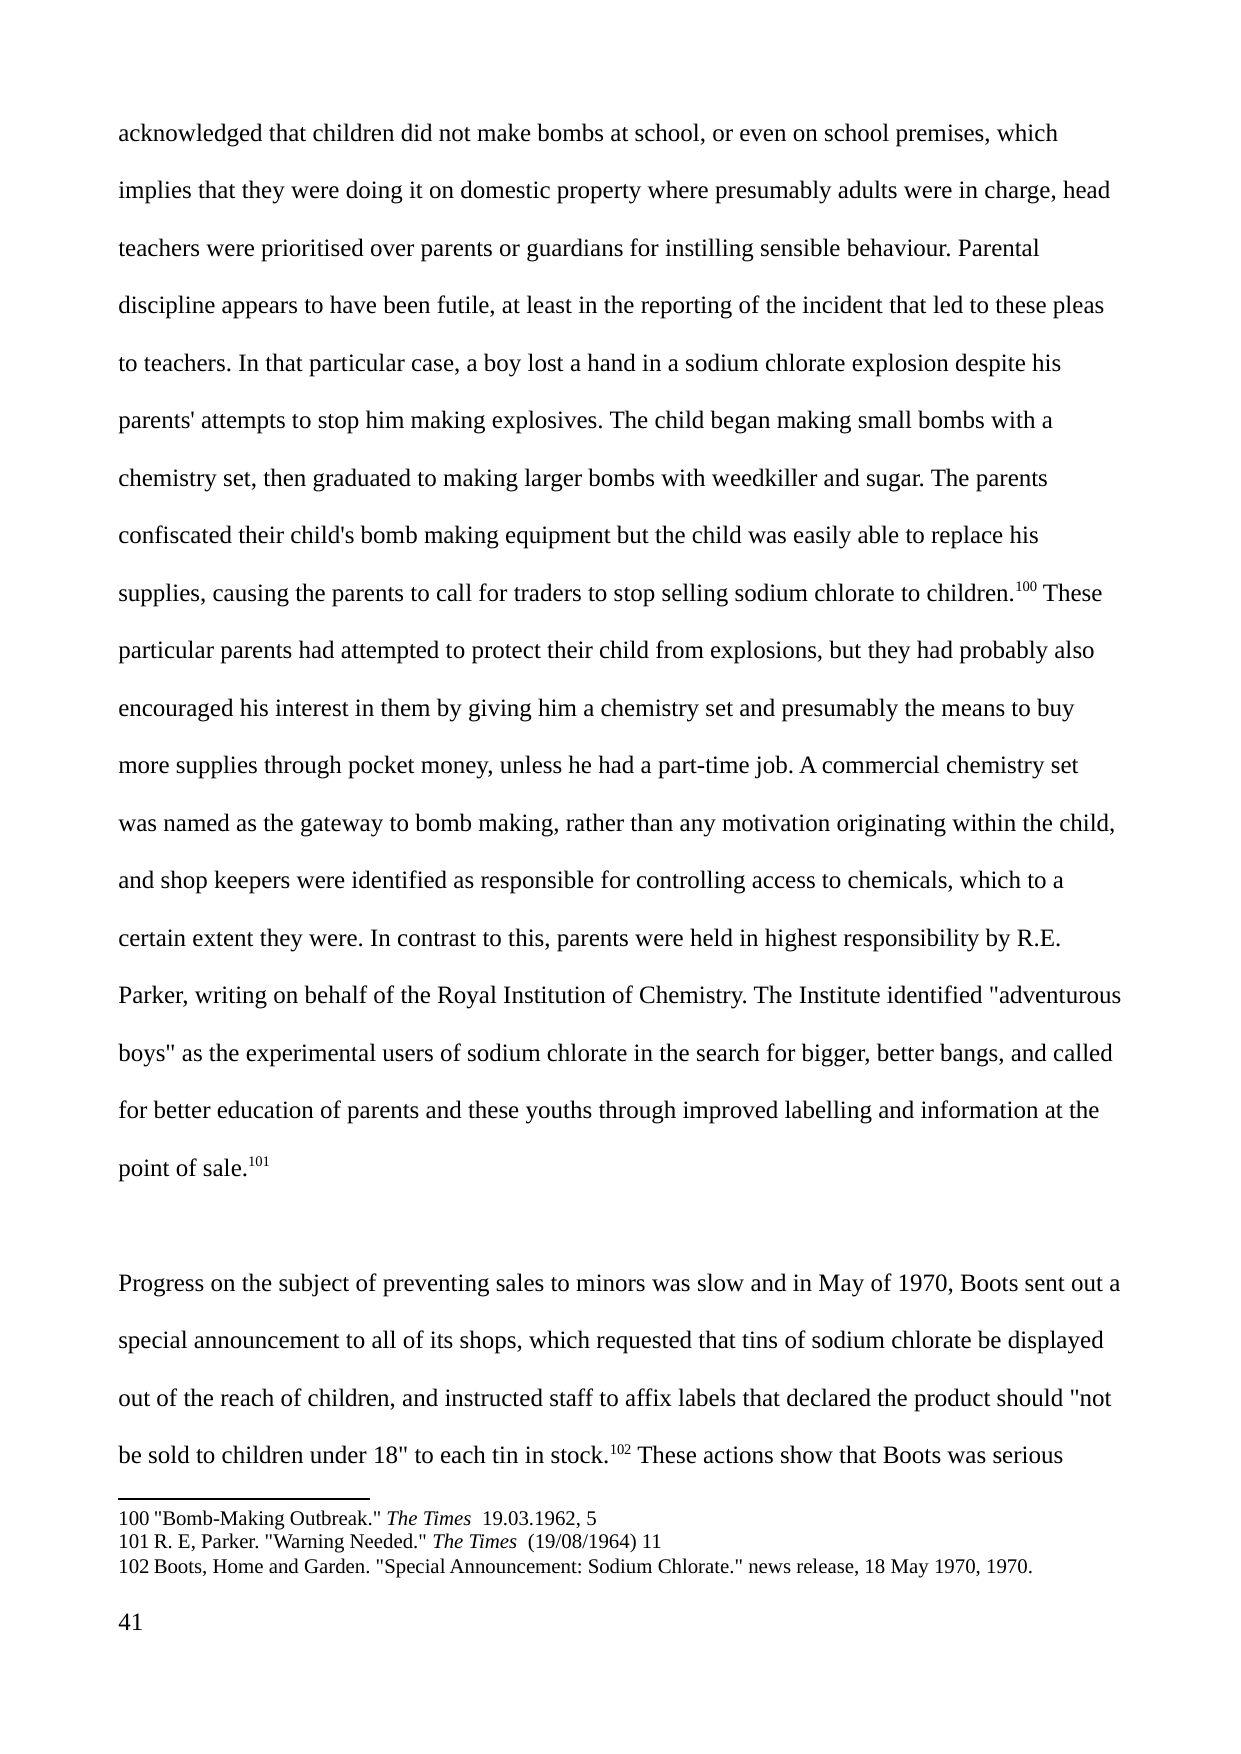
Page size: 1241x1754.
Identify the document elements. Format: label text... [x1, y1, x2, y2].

text Progress on the subject of preventing sales to minors was slow and in May of 1970, Boots sent out a special announcement to all of its shops, which requested that tins of sodium chlorate be displayed out of the reach of children, and instructed staff to affix labels that declared the product should "not be sold to children under 18" to each tin in stock. These actions show that Boots was serious [118, 1268, 1122, 1469]
text Boots, Home and Garden. "Special Announcement: Sodium Chlorate." news release, 18 May 1970, 1970. [118, 1553, 1122, 1578]
text R. E, Parker. "Warning Needed." The Times (19/08/1964) 11 [118, 1529, 1122, 1553]
text acknowledged that children did not make bombs at school, or even on school premises, which implies that they were doing it on domestic property where presumably adults were in charge, head teachers were prioritised over parents or guardians for instilling sensible behaviour. Parental discipline appears to have been futile, at least in the reporting of the incident that led to these pleas to teachers. In that particular case, a boy lost a hand in a sodium chlorate explosion despite his parents' attempts to stop him making explosives. The child began making small bombs with a chemistry set, then graduated to making larger bombs with weedkiller and sugar. The parents confiscated their child's bomb making equipment but the child was easily able to replace his supplies, causing the parents to call for traders to stop selling sodium chlorate to children. These particular parents had attempted to protect their child from explosions, but they had probably also encouraged his interest in them by giving him a chemistry set and presumably the means to buy more supplies through pocket money, unless he had a part-time job. A commercial chemistry set was named as the gateway to bomb making, rather than any motivation originating within the child, and shop keepers were identified as responsible for controlling access to chemicals, which to a certain extent they were. In contrast to this, parents were held in highest responsibility by R.E. Parker, writing on behalf of the Royal Institution of Chemistry. The Institute identified "adventurous boys" as the experimental users of sodium chlorate in the search for bigger, better bangs, and called for better education of parents and these youths through improved labelling and information at the point of sale. [118, 118, 1122, 1182]
text "Bomb-Making Outbreak." The Times 19.03.1962, 5 [118, 1505, 1122, 1529]
